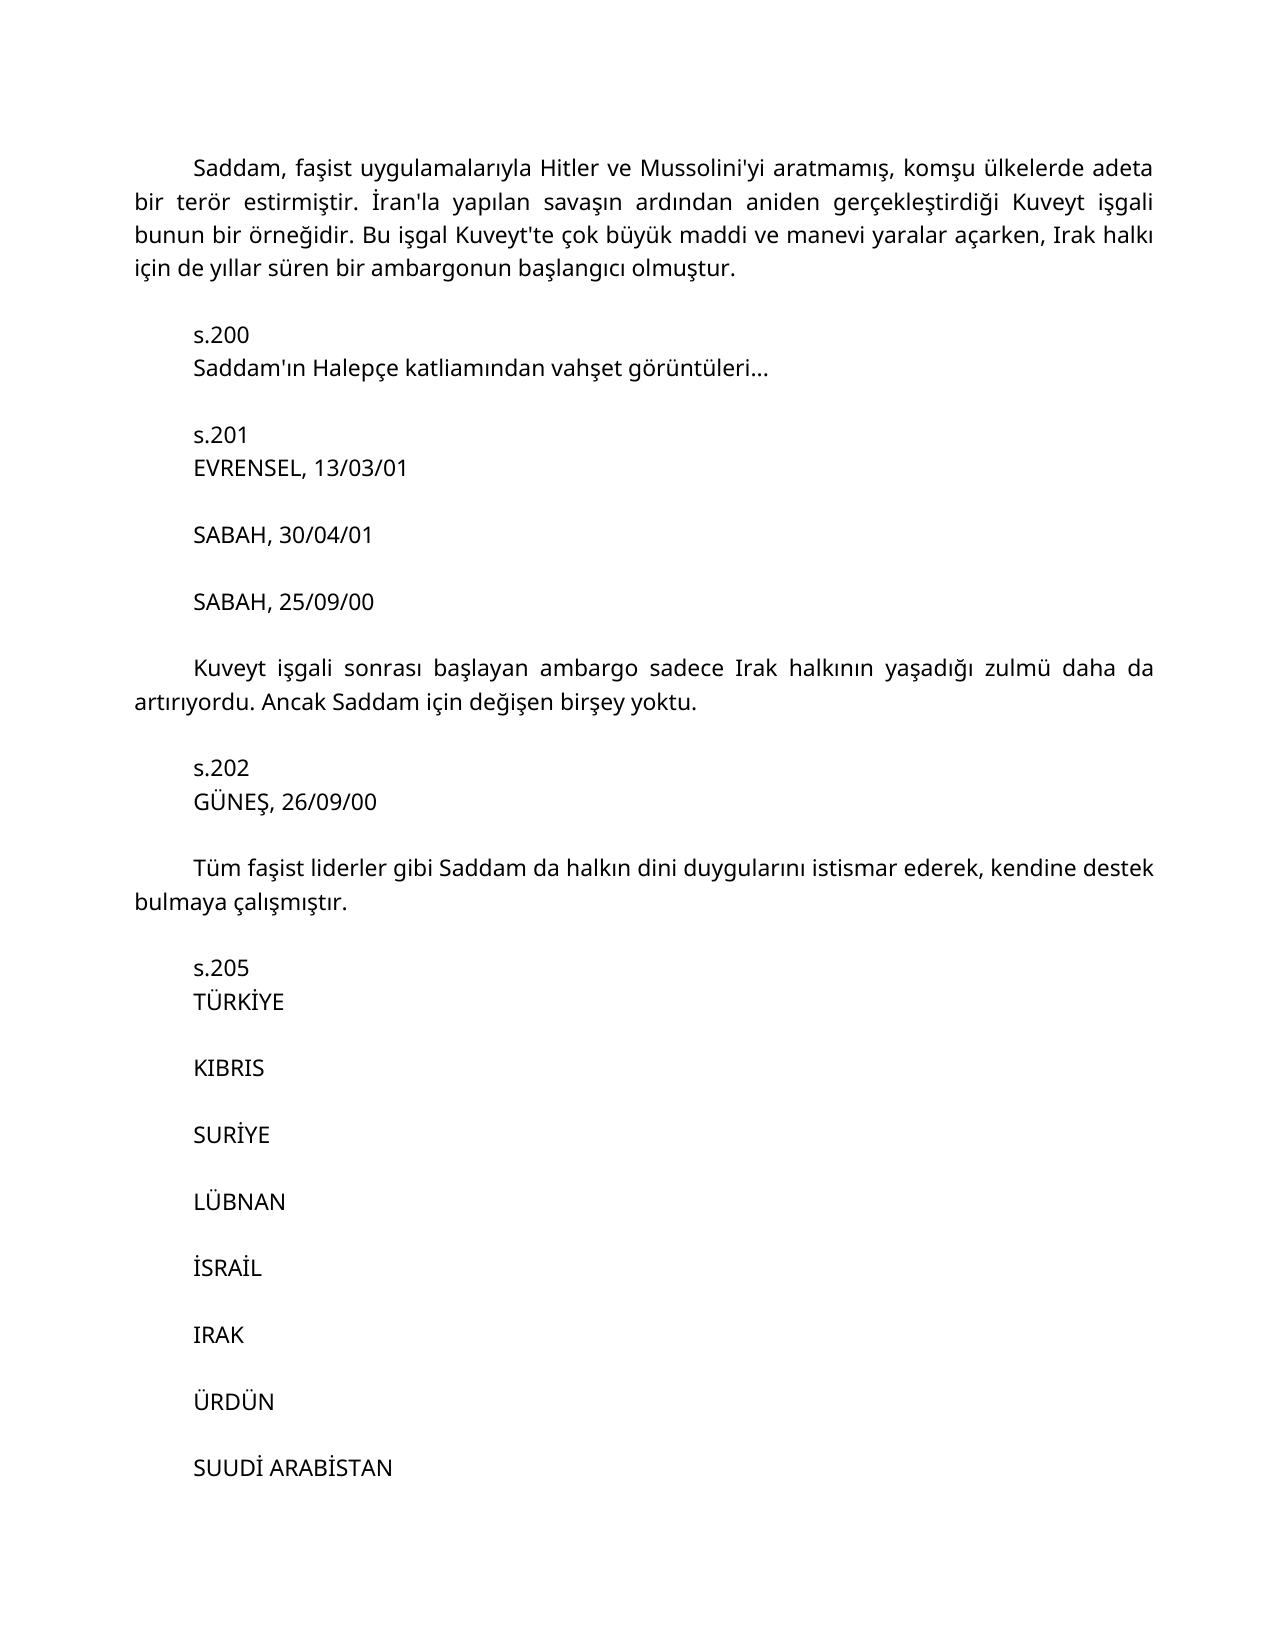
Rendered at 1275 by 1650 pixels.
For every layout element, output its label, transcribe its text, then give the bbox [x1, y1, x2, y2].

text KIBRIS [134, 1050, 1155, 1083]
text SABAH, 30/04/01 [134, 517, 1155, 550]
text SURİYE [134, 1117, 1155, 1150]
text s.200 [134, 317, 1155, 350]
text EVRENSEL, 13/03/01 [134, 450, 1155, 483]
text s.201 [134, 417, 1155, 450]
text Kuveyt işgali sonrası başlayan ambargo sadece Irak halkının yaşadığı zulmü daha da artırıyordu. Ancak Saddam için değişen birşey yoktu. [134, 650, 1155, 717]
text Saddam'ın Halepçe katliamından vahşet görüntüleri... [134, 350, 1155, 383]
text SUUDİ ARABİSTAN [134, 1450, 1155, 1483]
text TÜRKİYE [134, 983, 1155, 1017]
text Saddam, faşist uygulamalarıyla Hitler ve Mussolini'yi aratmamış, komşu ülkelerde adeta bir terör estirmiştir. İran'la yapılan savaşın ardından aniden gerçekleştirdiği Kuveyt işgali bunun bir örneğidir. Bu işgal Kuveyt'te çok büyük maddi ve manevi yaralar açarken, Irak halkı için de yıllar süren bir ambargonun başlangıcı olmuştur. [134, 150, 1155, 283]
text LÜBNAN [134, 1183, 1155, 1217]
text s.202 [134, 750, 1155, 783]
text GÜNEŞ, 26/09/00 [134, 783, 1155, 817]
text SABAH, 25/09/00 [134, 583, 1155, 617]
text Tüm faşist liderler gibi Saddam da halkın dini duygularını istismar ederek, kendine destek bulmaya çalışmıştır. [134, 850, 1155, 917]
text s.205 [134, 950, 1155, 983]
text IRAK [134, 1317, 1155, 1350]
text İSRAİL [134, 1250, 1155, 1283]
text ÜRDÜN [134, 1383, 1155, 1417]
